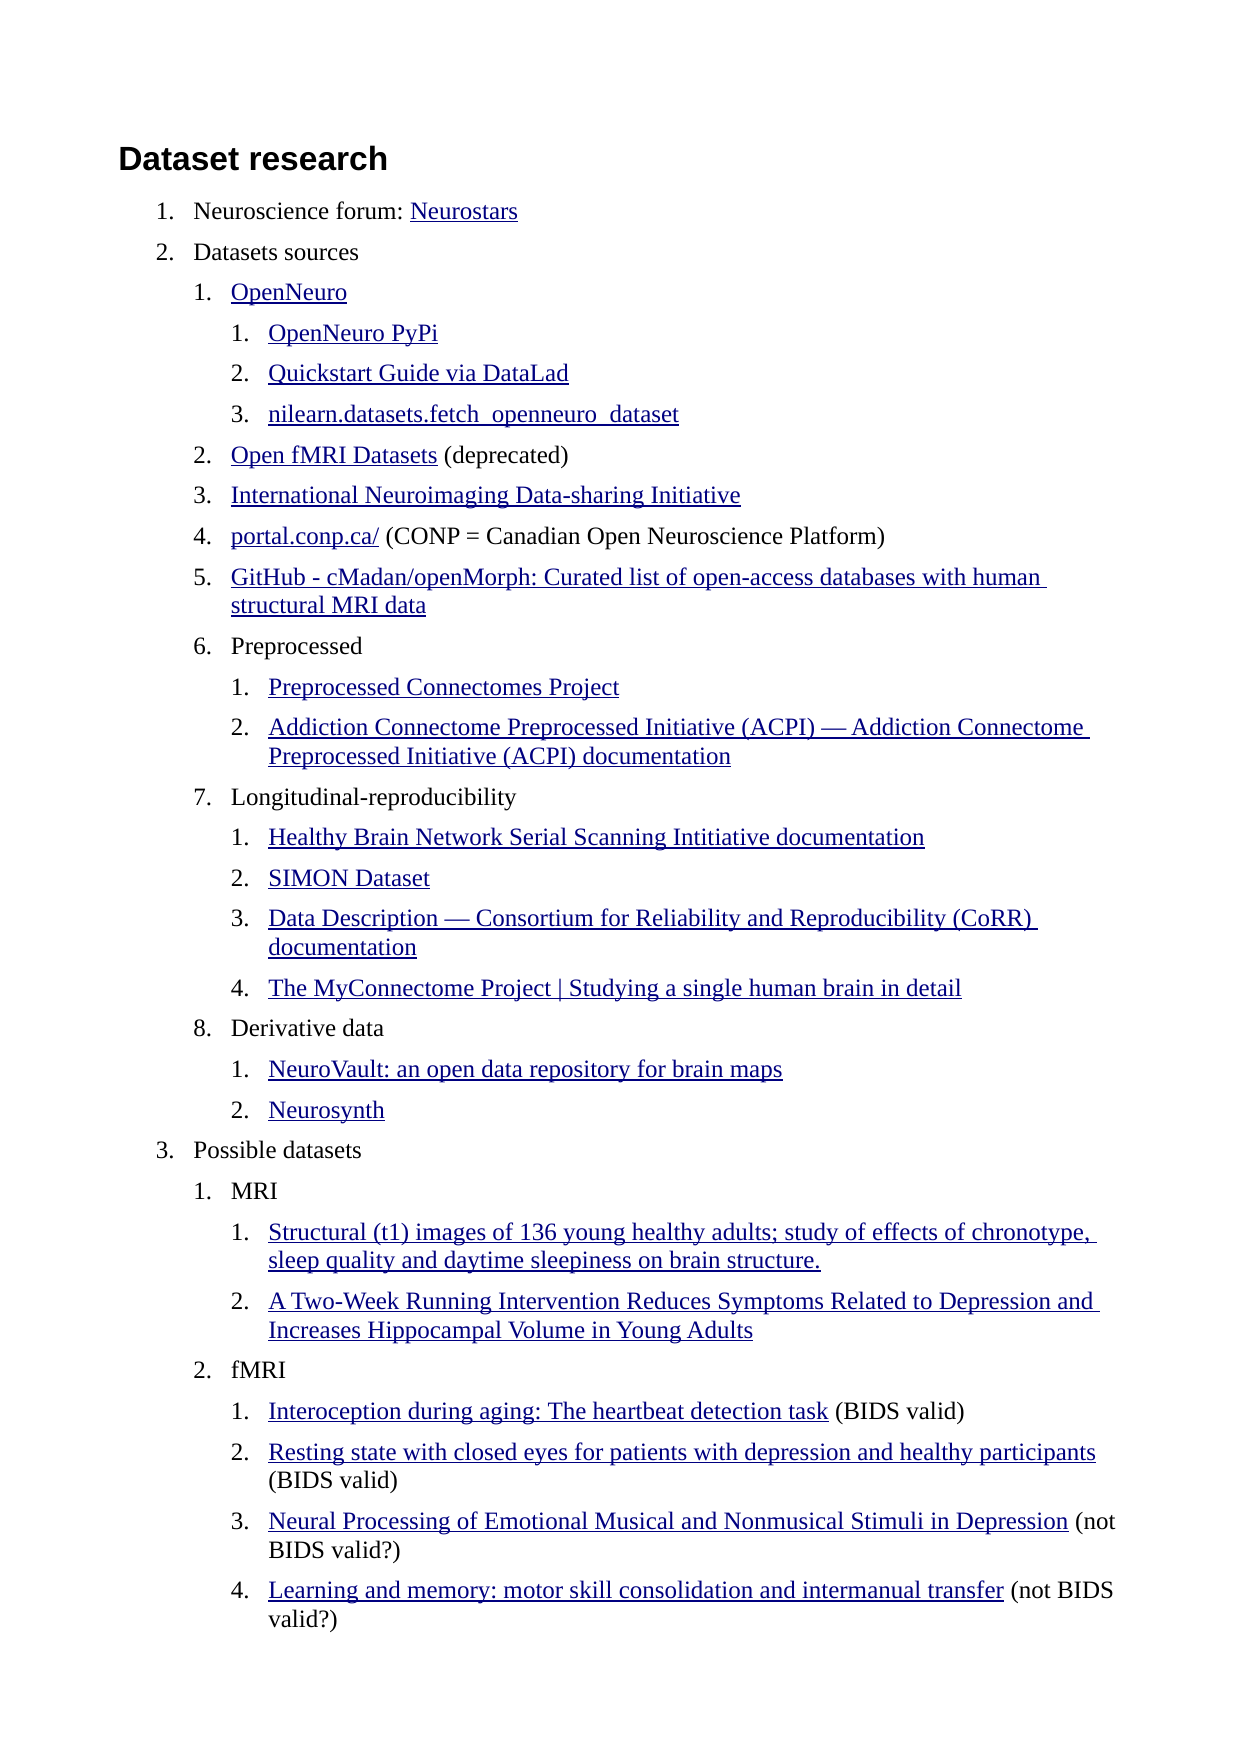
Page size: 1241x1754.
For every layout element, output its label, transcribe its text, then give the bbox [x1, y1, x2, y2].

list SIMON Dataset [231, 863, 1122, 892]
list NeuroVault: an open data repository for brain maps [231, 1054, 1122, 1083]
list portal.conp.ca/ (CONP = Canadian Open Neuroscience Platform) [193, 521, 1122, 550]
list nilearn.datasets.fetch_openneuro_dataset [231, 399, 1122, 428]
list Quickstart Guide via DataLad [231, 358, 1122, 387]
list International Neuroimaging Data-sharing Initiative [193, 480, 1122, 509]
list Open fMRI Datasets (deprecated) [193, 440, 1122, 468]
list Learning and memory: motor skill consolidation and intermanual transfer (not BIDS valid?) [231, 1575, 1122, 1633]
list Neuroscience forum: Neurostars [156, 196, 1122, 225]
list Interoception during aging: The heartbeat detection task (BIDS valid) [231, 1396, 1122, 1425]
list Addiction Connectome Preprocessed Initiative (ACPI) — Addiction Connectome Preprocessed Initiative (ACPI) documentation [231, 712, 1122, 770]
list A Two-Week Running Intervention Reduces Symptoms Related to Depression and Increases Hippocampal Volume in Young Adults [231, 1286, 1122, 1343]
list MRI [193, 1176, 1122, 1205]
list Datasets sources [156, 237, 1122, 265]
list Neural Processing of Emotional Musical and Nonmusical Stimuli in Depression (not BIDS valid?) [231, 1506, 1122, 1563]
subtitle Dataset research [118, 139, 1122, 178]
list Structural (t1) images of 136 young healthy adults; study of effects of chronotype, sleep quality and daytime sleepiness on brain structure. [231, 1217, 1122, 1274]
list Resting state with closed eyes for patients with depression and healthy participants (BIDS valid) [231, 1437, 1122, 1494]
list Possible datasets [156, 1135, 1122, 1164]
list The MyConnectome Project | Studying a single human brain in detail [231, 973, 1122, 1002]
list OpenNeuro PyPi [231, 318, 1122, 347]
list GitHub - cMadan/openMorph: Curated list of open-access databases with human structural MRI data [193, 562, 1122, 619]
list OpenNeuro [193, 277, 1122, 306]
list Preprocessed Connectomes Project [231, 672, 1122, 700]
list Neurosynth [231, 1095, 1122, 1123]
list Derivative data [193, 1013, 1122, 1042]
list Preprocessed [193, 631, 1122, 660]
list Healthy Brain Network Serial Scanning Intitiative documentation [231, 822, 1122, 851]
list Data Description — Consortium for Reliability and Reproducibility (CoRR) documentation [231, 903, 1122, 961]
list Longitudinal-reproducibility [193, 782, 1122, 810]
list fMRI [193, 1355, 1122, 1384]
